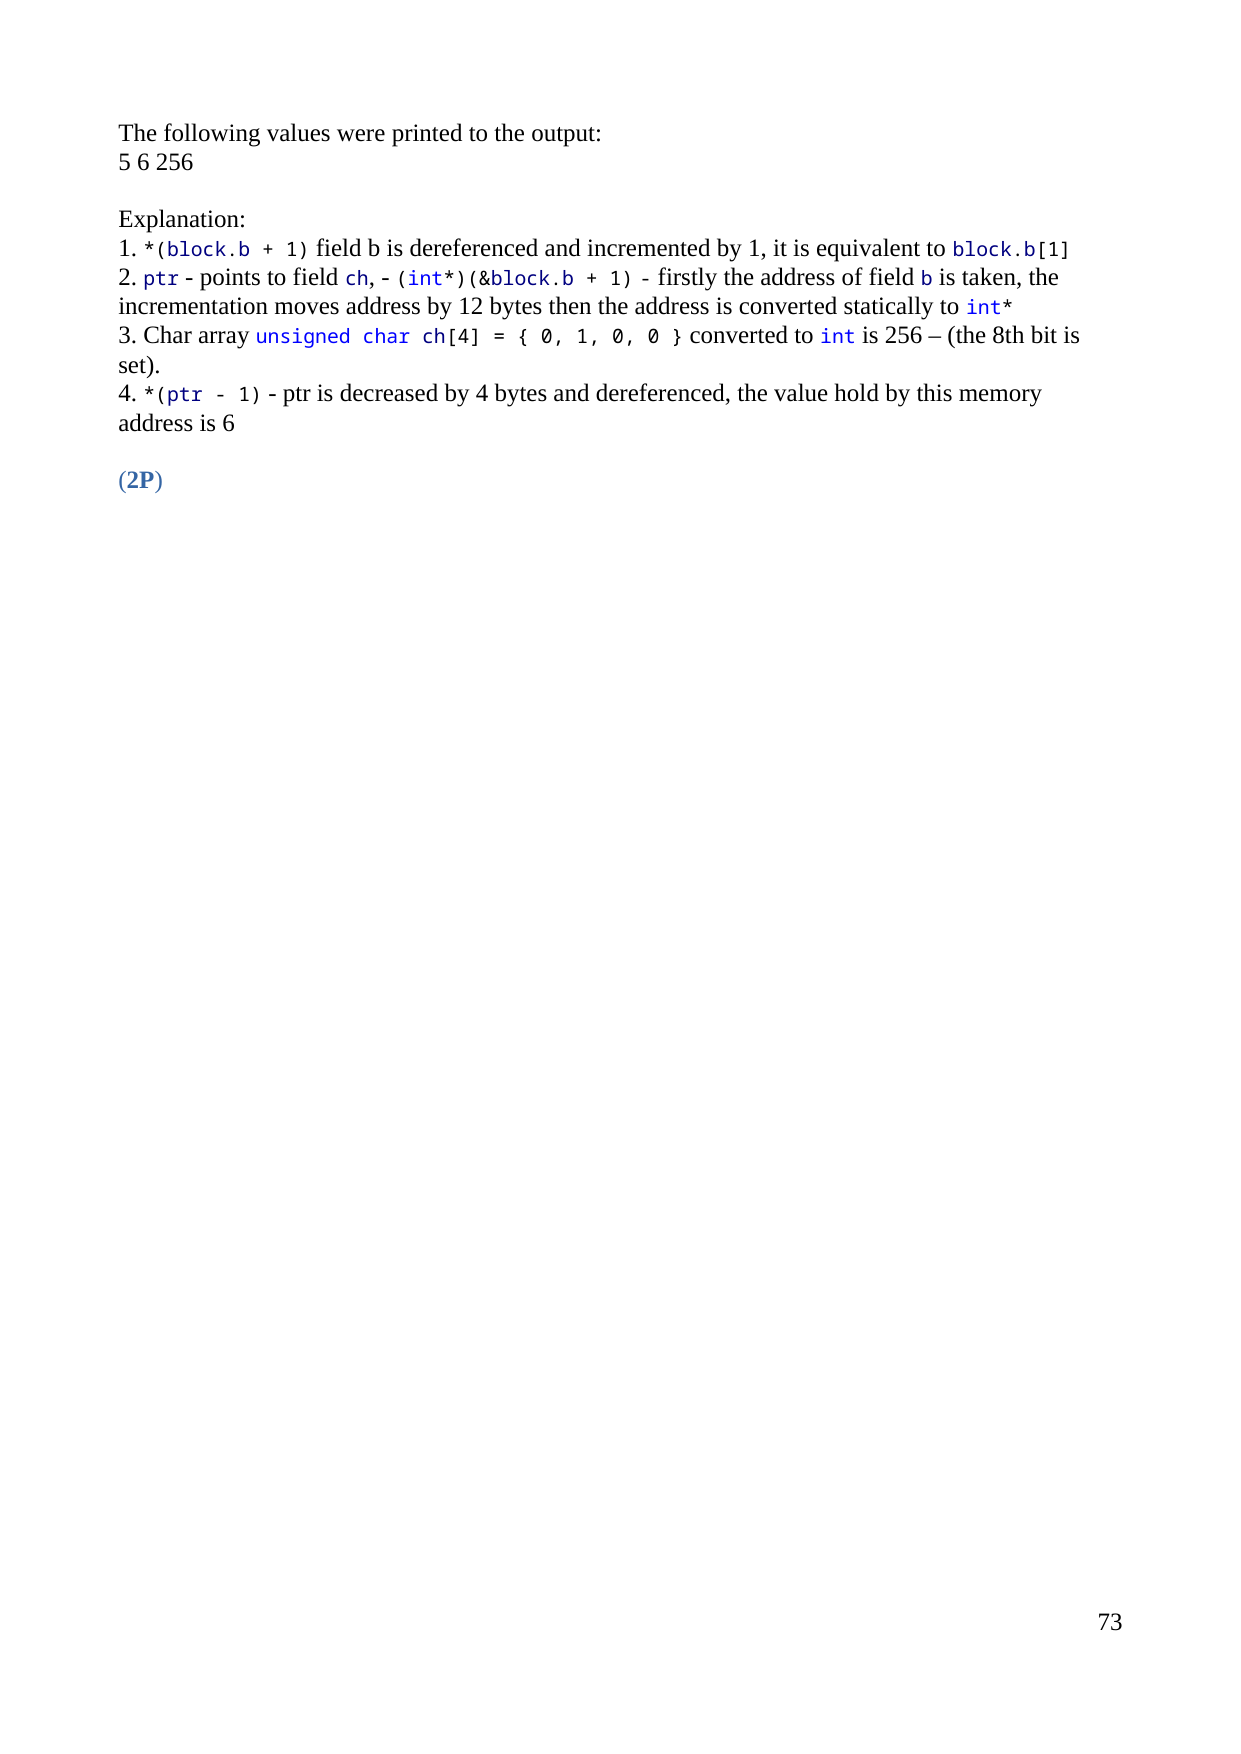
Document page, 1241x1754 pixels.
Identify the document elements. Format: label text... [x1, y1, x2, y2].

text The following values were printed to the output: 5 6 256 Explanation: 1. *(block.b + 1) field b is dereferenced and incremented by 1, it is equivalent to block.b[1] 2. ptr - points to field ch, - (int*)(&block.b + 1) - firstly the address of field b is taken, the incrementation moves address by 12 bytes then the address is converted statically to int* 3. Char array unsigned char ch[4] = { 0, 1, 0, 0 } converted to int is 256 – (the 8th bit is set). 4. *(ptr - 1) - ptr is decreased by 4 bytes and dereferenced, the value hold by this memory address is 6 (2P) [118, 118, 1122, 494]
